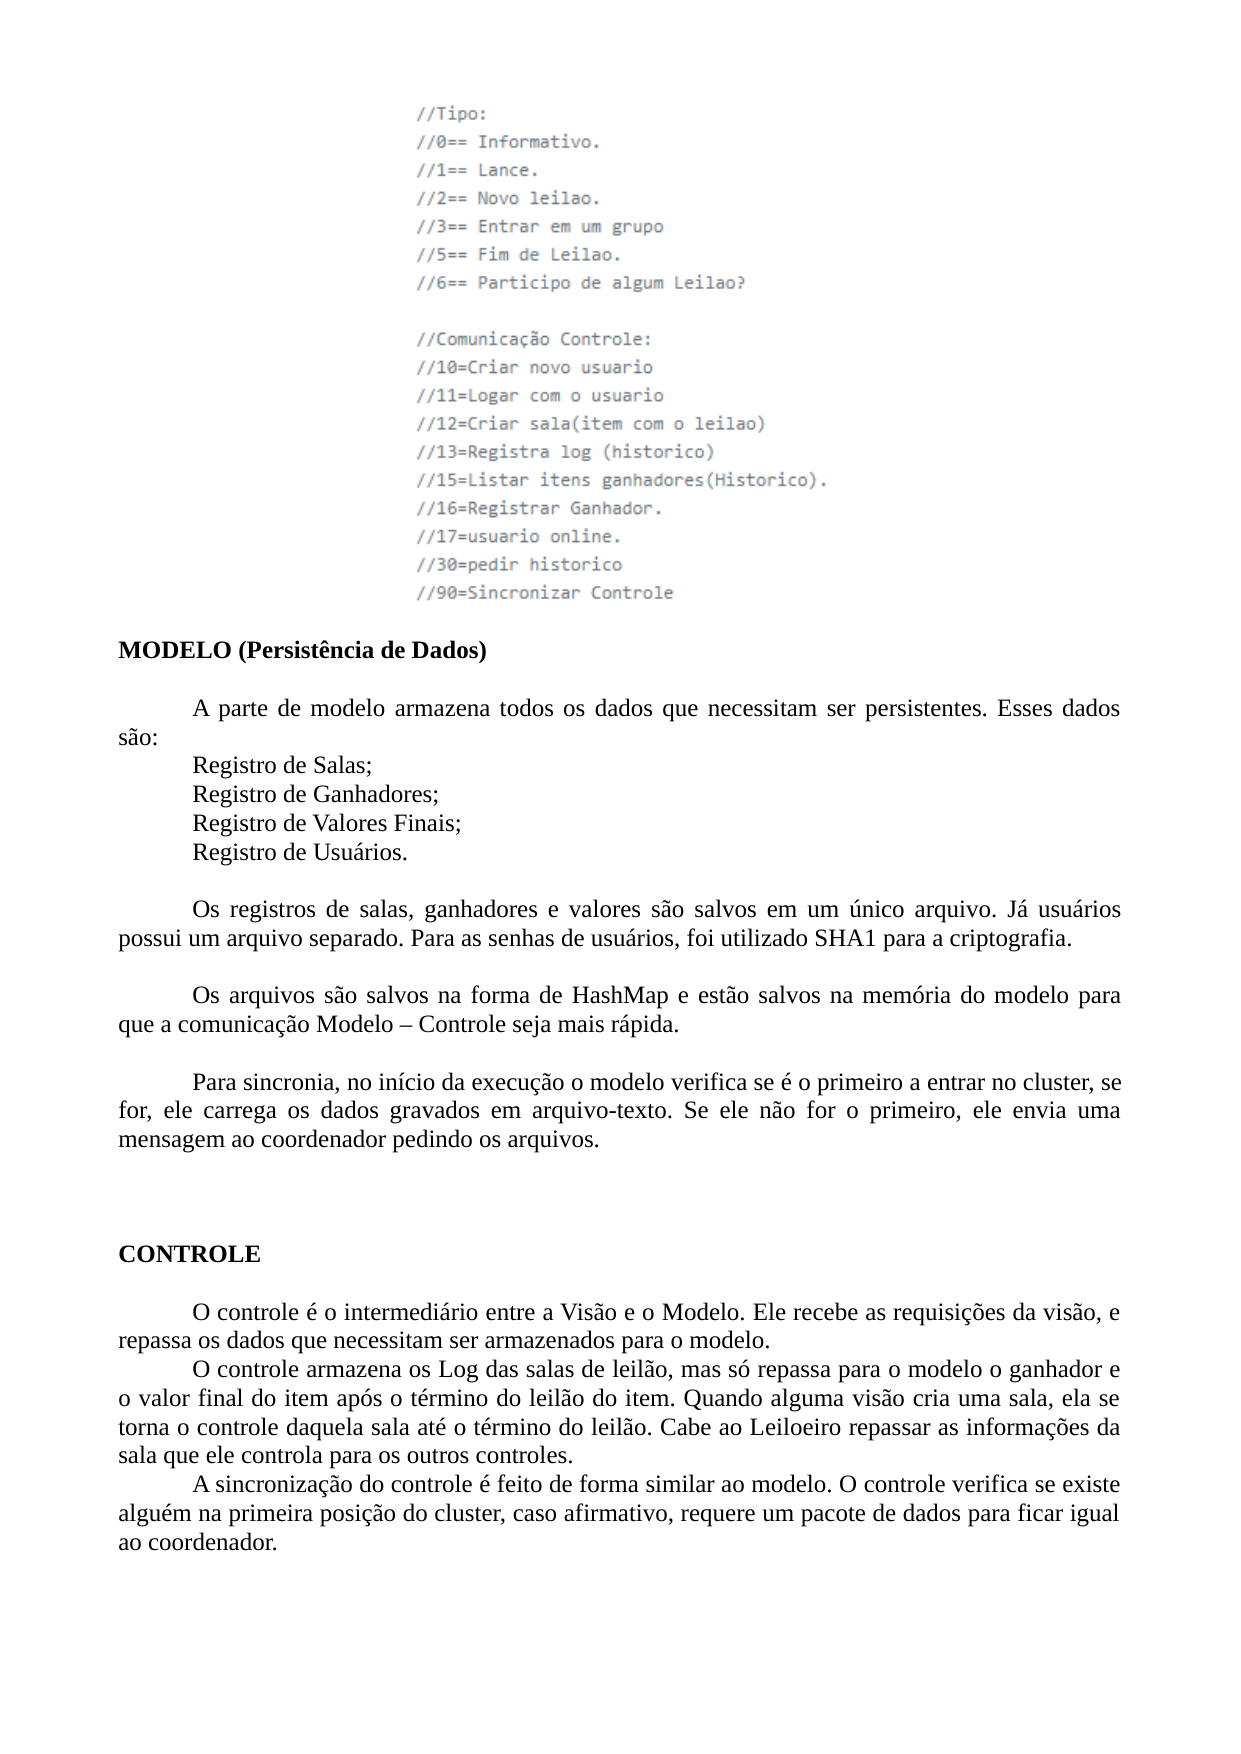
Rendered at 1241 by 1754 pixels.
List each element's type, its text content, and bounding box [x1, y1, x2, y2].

text O controle é o intermediário entre a Visão e o Modelo. Ele recebe as requisições da visão, e repassa os dados que necessitam ser armazenados para o modelo. [118, 1297, 1122, 1354]
picture [410, 98, 843, 610]
text Registro de Usuários. [118, 837, 1122, 866]
text Registro de Salas; [118, 751, 1122, 779]
text A sincronização do controle é feito de forma similar ao modelo. O controle verifica se existe alguém na primeira posição do cluster, caso afirmativo, requere um pacote de dados para ficar igual ao coordenador. [118, 1469, 1122, 1556]
text Para sincronia, no início da execução o modelo verifica se é o primeiro a entrar no cluster, se for, ele carrega os dados gravados em arquivo-texto. Se ele não for o primeiro, ele envia uma mensagem ao coordenador pedindo os arquivos. [118, 1067, 1122, 1153]
text O controle armazena os Log das salas de leilão, mas só repassa para o modelo o ganhador e o valor final do item após o término do leilão do item. Quando alguma visão cria uma sala, ela se torna o controle daquela sala até o término do leilão. Cabe ao Leiloeiro repassar as informações da sala que ele controla para os outros controles. [118, 1354, 1122, 1469]
text Os registros de salas, ganhadores e valores são salvos em um único arquivo. Já usuários possui um arquivo separado. Para as senhas de usuários, foi utilizado SHA1 para a criptografia. [118, 894, 1122, 952]
text CONTROLE [118, 1239, 1122, 1268]
text Registro de Ganhadores; [118, 779, 1122, 808]
text Os arquivos são salvos na forma de HashMap e estão salvos na memória do modelo para que a comunicação Modelo – Controle seja mais rápida. [118, 981, 1122, 1038]
text A parte de modelo armazena todos os dados que necessitam ser persistentes. Esses dados são: [118, 693, 1122, 751]
text Registro de Valores Finais; [118, 808, 1122, 837]
text MODELO (Persistência de Dados) [118, 636, 1122, 664]
